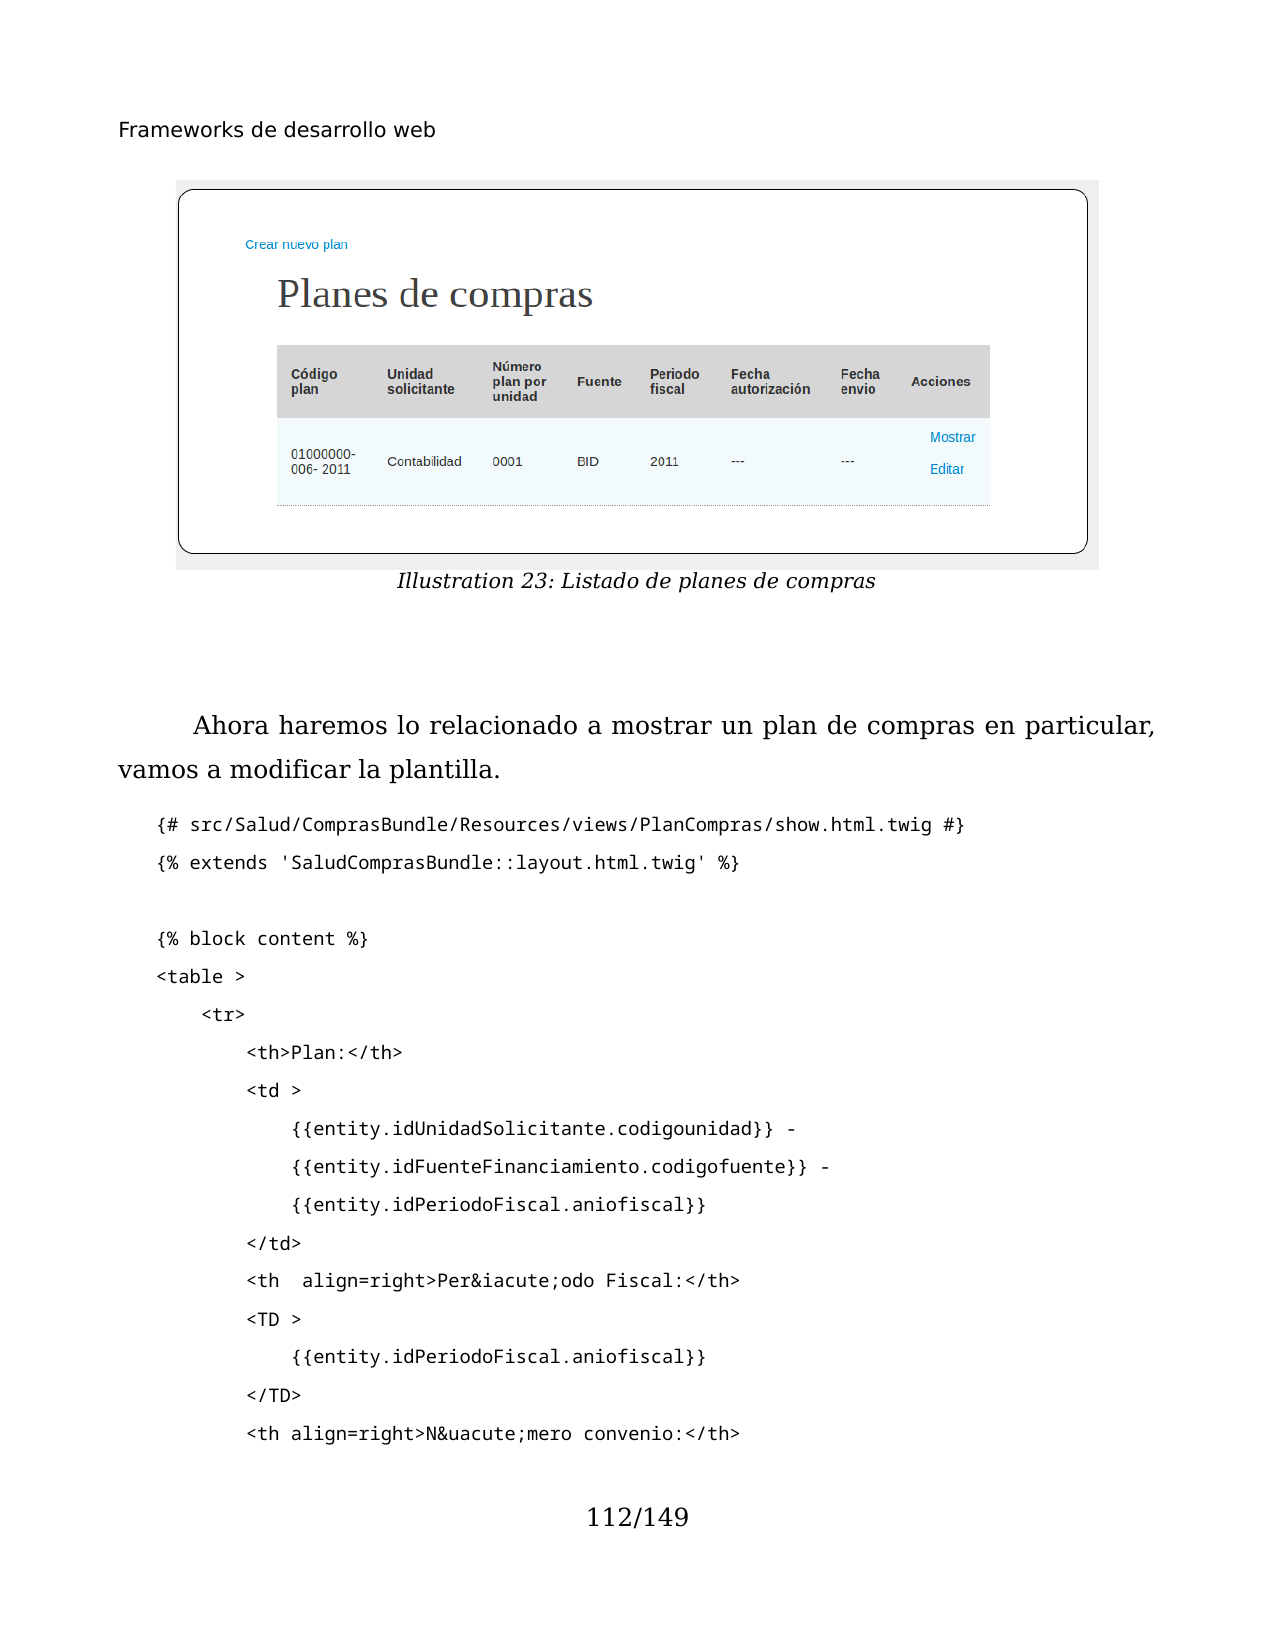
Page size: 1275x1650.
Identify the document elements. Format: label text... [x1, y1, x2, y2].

text <th align=right>Per&iacute;odo Fiscal:</th> [118, 1268, 1157, 1293]
text </td> [118, 1230, 1157, 1255]
text <th>Plan:</th> [118, 1040, 1157, 1065]
text Illustration 23: Listado de planes de compras [176, 570, 1099, 594]
text {{entity.idPeriodoFiscal.aniofiscal}} [118, 1344, 1157, 1369]
text </TD> [118, 1382, 1157, 1407]
text <table > [118, 964, 1157, 989]
picture [175, 180, 1100, 570]
text <th align=right>N&uacute;mero convenio:</th> [118, 1420, 1157, 1445]
text {{entity.idFuenteFinanciamiento.codigofuente}} - [118, 1154, 1157, 1179]
text {# src/Salud/ComprasBundle/Resources/views/PlanCompras/show.html.twig #} [118, 812, 1157, 837]
text {{entity.idUnidadSolicitante.codigounidad}} - [118, 1116, 1157, 1141]
text <td > [118, 1078, 1157, 1103]
text <tr> [118, 1002, 1157, 1027]
text <TD > [118, 1306, 1157, 1331]
text {{entity.idPeriodoFiscal.aniofiscal}} [118, 1192, 1157, 1217]
text {% block content %} [118, 926, 1157, 951]
text {% extends 'SaludComprasBundle::layout.html.twig' %} [118, 849, 1157, 875]
text Ahora haremos lo relacionado a mostrar un plan de compras en particular, vamos a modificar la plantilla. [118, 712, 1157, 784]
